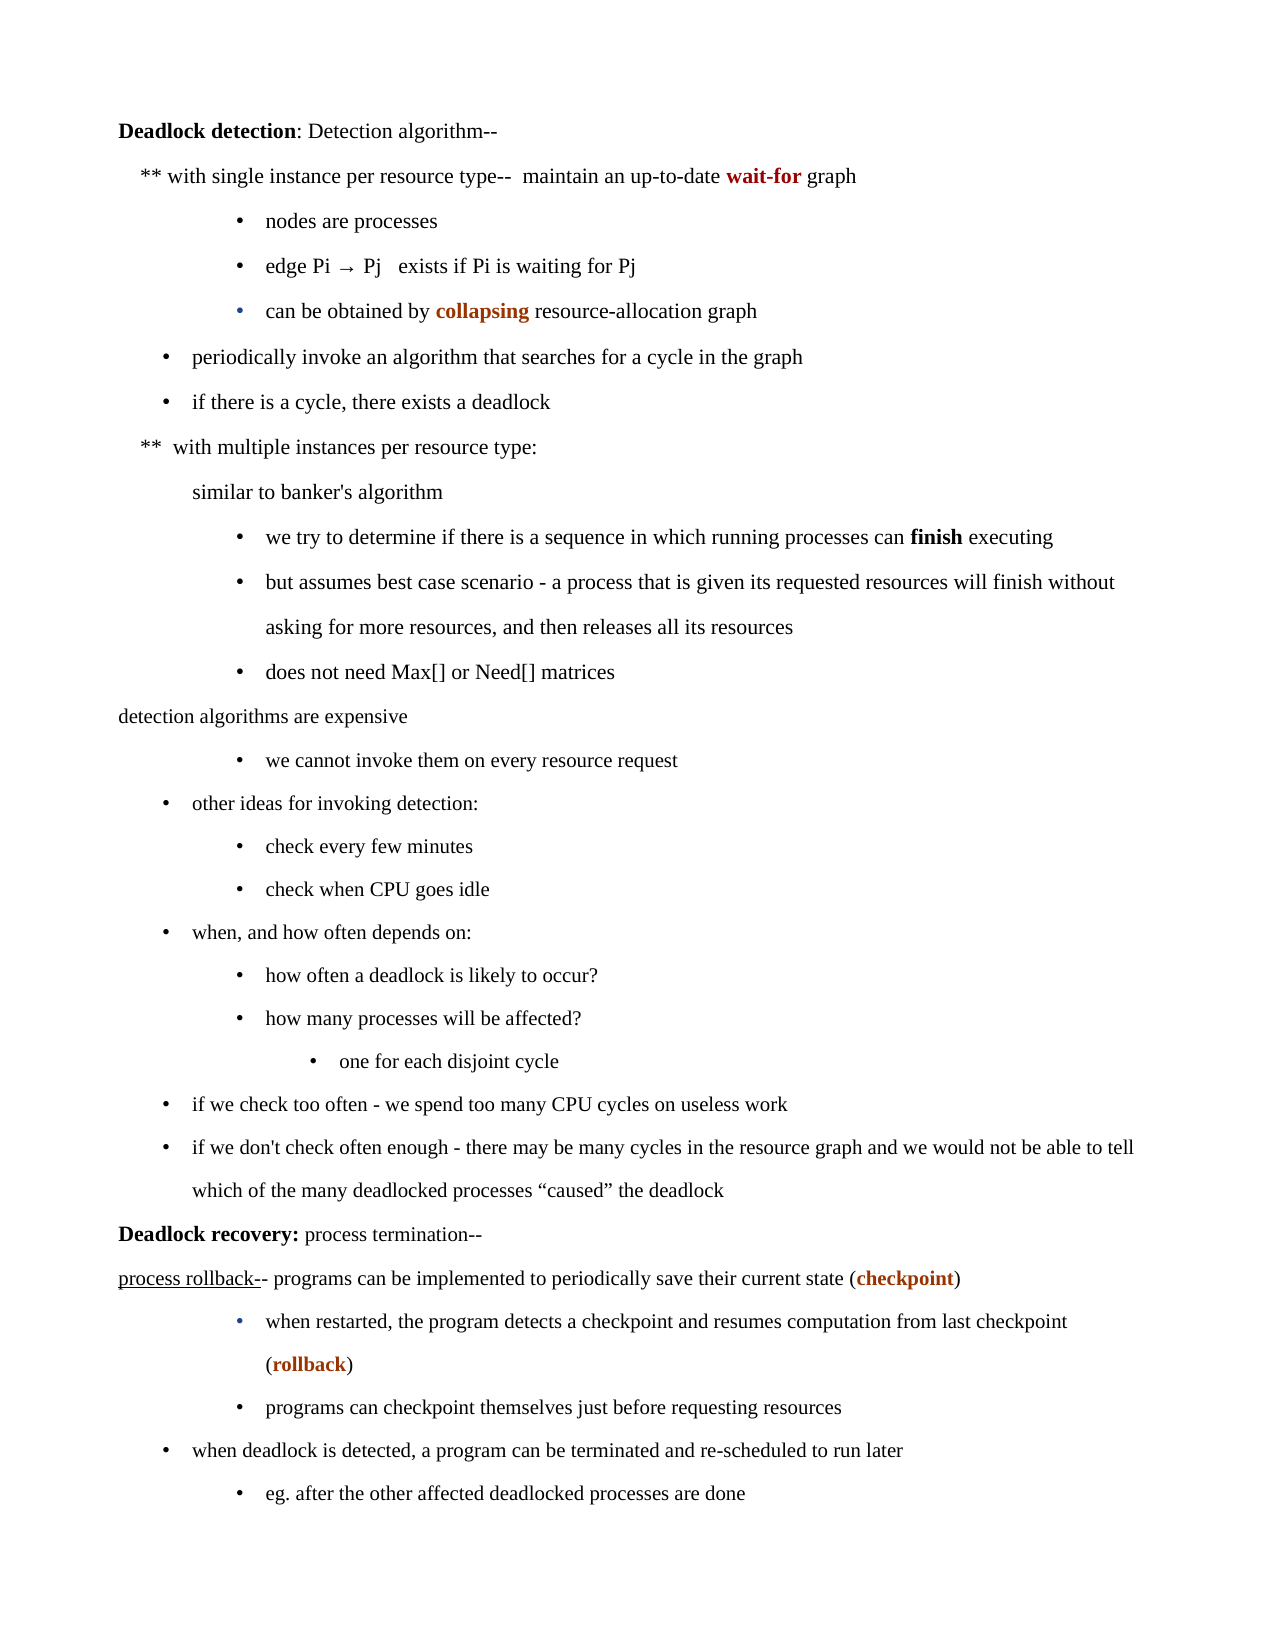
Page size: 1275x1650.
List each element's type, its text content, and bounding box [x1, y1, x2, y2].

list how many processes will be affected? [236, 1006, 1157, 1030]
list one for each disjoint cycle [309, 1049, 1157, 1073]
text ** with multiple instances per resource type: [118, 434, 1157, 459]
list if we don't check often enough - there may be many cycles in the resource graph and we would not be able to tell which of the many deadlocked processes “caused” the deadlock [162, 1135, 1157, 1202]
list nodes are processes [236, 208, 1157, 233]
list other ideas for invoking detection: [162, 791, 1157, 814]
list periodically invoke an algorithm that searches for a cycle in the graph [162, 344, 1157, 369]
list programs can checkpoint themselves just before requesting resources [236, 1395, 1157, 1419]
list check when CPU goes idle [236, 877, 1157, 901]
list how often a deadlock is likely to occur? [236, 963, 1157, 987]
text Deadlock recovery: process termination-- [118, 1221, 1157, 1246]
list can be obtained by collapsing resource-allocation graph [236, 298, 1157, 324]
list we try to determine if there is a sequence in which running processes can finish executing [236, 524, 1157, 549]
list eg. after the other affected deadlocked processes are done [236, 1481, 1157, 1505]
list we cannot invoke them on every resource request [236, 747, 1157, 772]
text similar to banker's algorithm [118, 479, 1157, 504]
list edge Pi → Pj exists if Pi is waiting for Pj [236, 253, 1157, 279]
list if there is a cycle, there exists a deadlock [162, 389, 1157, 414]
list check every few minutes [236, 833, 1157, 858]
list when, and how often depends on: [162, 919, 1157, 944]
list does not need Max[] or Need[] matrices [236, 659, 1157, 684]
list but assumes best case scenario - a process that is given its requested resources will finish without asking for more resources, and then releases all its resources [236, 569, 1157, 639]
text process rollback-- programs can be implemented to periodically save their current state (checkpoint) [118, 1266, 1157, 1290]
list when deadlock is detected, a program can be terminated and re-scheduled to run later [162, 1438, 1157, 1462]
text ** with single instance per resource type-- maintain an up-to-date wait-for graph [118, 163, 1157, 188]
text detection algorithms are expensive [118, 704, 1157, 728]
text Deadlock detection: Detection algorithm-- [118, 118, 1157, 143]
list when restarted, the program detects a checkpoint and resumes computation from last checkpoint (rollback) [236, 1309, 1157, 1376]
list if we check too often - we spend too many CPU cycles on useless work [162, 1092, 1157, 1116]
